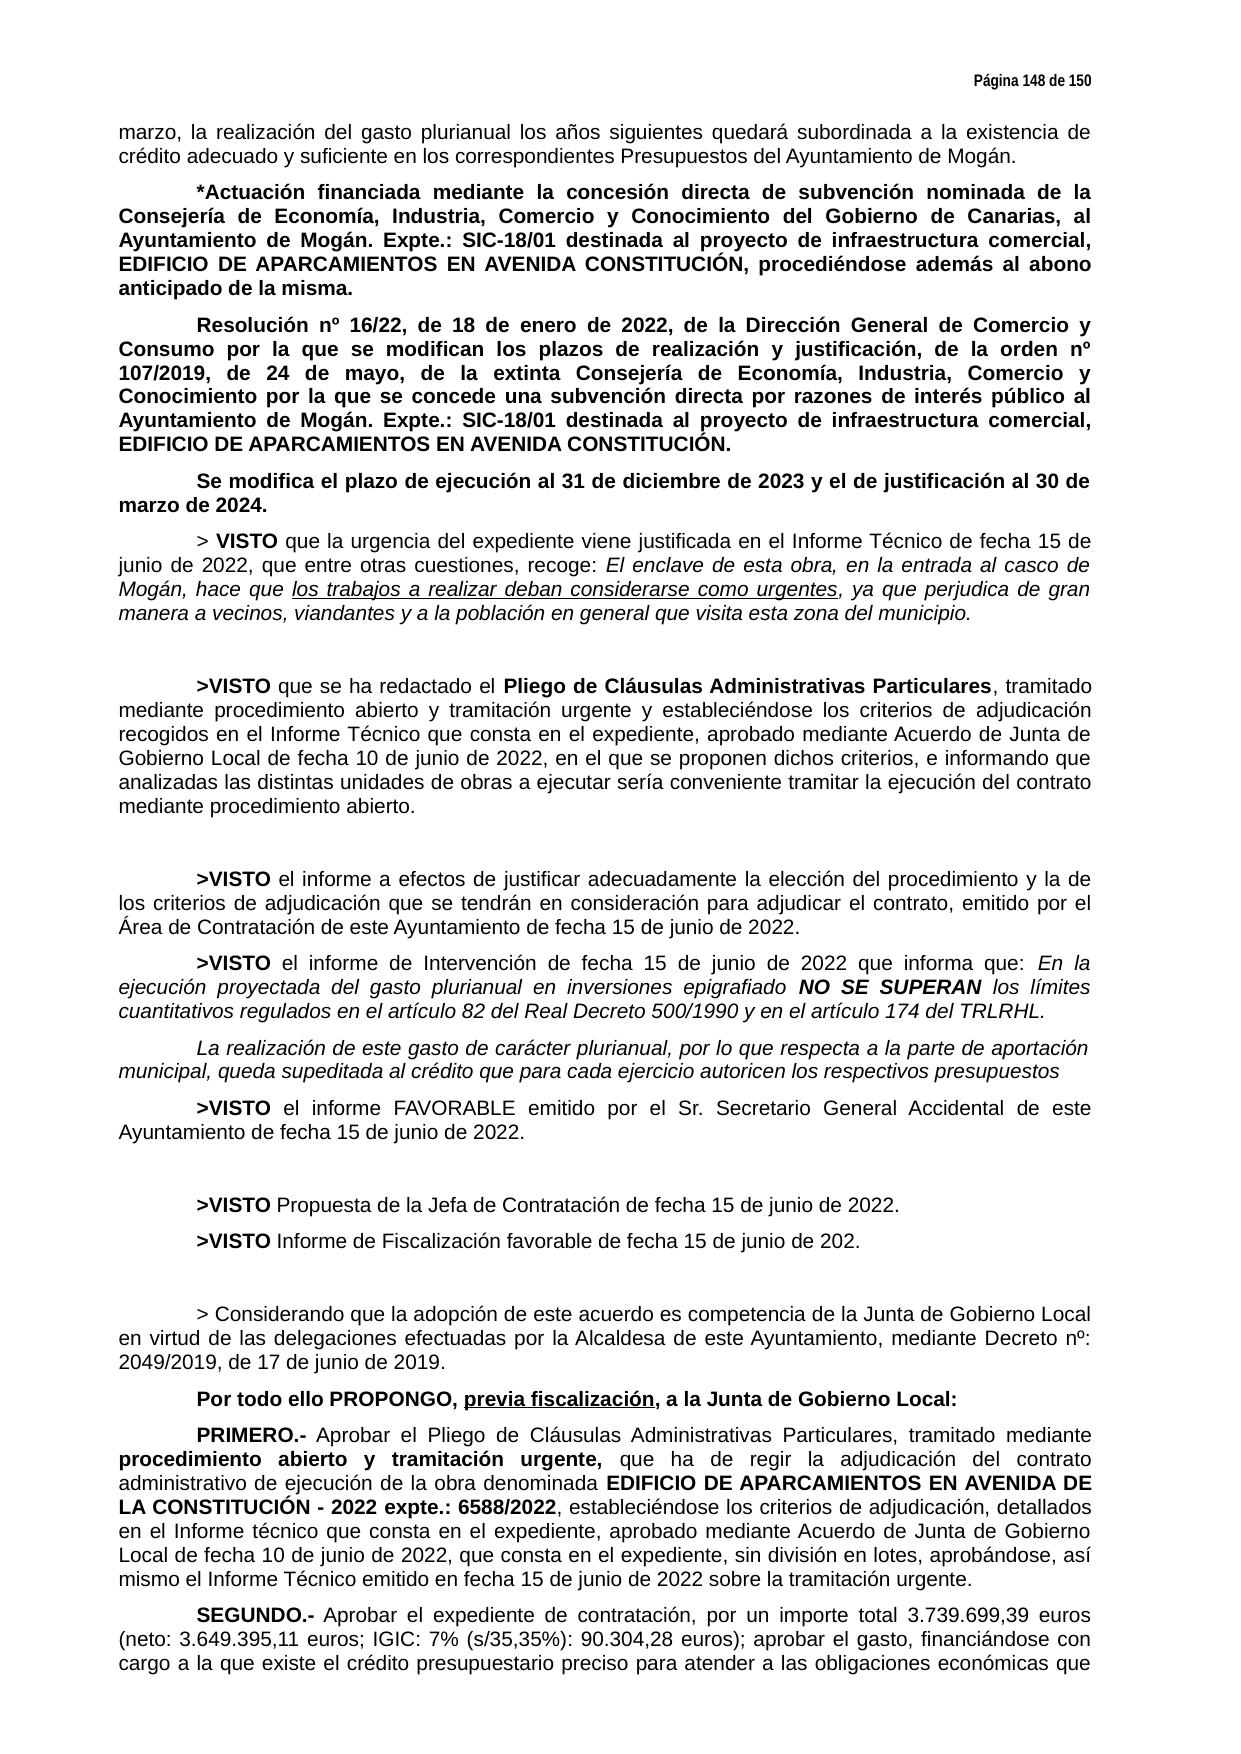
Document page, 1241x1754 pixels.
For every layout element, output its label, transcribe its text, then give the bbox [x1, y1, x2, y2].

text >VISTO que se ha redactado el Pliego de Cláusulas Administrativas Particulares, tramitado mediante procedimiento abierto y tramitación urgente y estableciéndose los criterios de adjudicación recogidos en el Informe Técnico que consta en el expediente, aprobado mediante Acuerdo de Junta de Gobierno Local de fecha 10 de junio de 2022, en el que se proponen dichos criterios, e informando que analizadas las distintas unidades de obras a ejecutar sería conveniente tramitar la ejecución del contrato mediante procedimiento abierto. [118, 674, 1092, 818]
text Resolución nº 16/22, de 18 de enero de 2022, de la Dirección General de Comercio y Consumo por la que se modifican los plazos de realización y justificación, de la orden nº 107/2019, de 24 de mayo, de la extinta Consejería de Economía, Industria, Comercio y Conocimiento por la que se concede una subvención directa por razones de interés público al Ayuntamiento de Mogán. Expte.: SIC-18/01 destinada al proyecto de infraestructura comercial, EDIFICIO DE APARCAMIENTOS EN AVENIDA CONSTITUCIÓN. [118, 312, 1092, 456]
text >VISTO el informe de Intervención de fecha 15 de junio de 2022 que informa que: En la ejecución proyectada del gasto plurianual en inversiones epigrafiado NO SE SUPERAN los límites cuantitativos regulados en el artículo 82 del Real Decreto 500/1990 y en el artículo 174 del TRLRHL. [118, 951, 1092, 1023]
text >VISTO Propuesta de la Jefa de Contratación de fecha 15 de junio de 2022. [118, 1193, 1092, 1217]
text *Actuación financiada mediante la concesión directa de subvención nominada de la Consejería de Economía, Industria, Comercio y Conocimiento del Gobierno de Canarias, al Ayuntamiento de Mogán. Expte.: SIC-18/01 destinada al proyecto de infraestructura comercial, EDIFICIO DE APARCAMIENTOS EN AVENIDA CONSTITUCIÓN, procediéndose además al abono anticipado de la misma. [118, 180, 1092, 300]
text PRIMERO.- Aprobar el Pliego de Cláusulas Administrativas Particulares, tramitado mediante procedimiento abierto y tramitación urgente, que ha de regir la adjudicación del contrato administrativo de ejecución de la obra denominada EDIFICIO DE APARCAMIENTOS EN AVENIDA DE LA CONSTITUCIÓN - 2022 expte.: 6588/2022, estableciéndose los criterios de adjudicación, detallados en el Informe técnico que consta en el expediente, aprobado mediante Acuerdo de Junta de Gobierno Local de fecha 10 de junio de 2022, que consta en el expediente, sin división en lotes, aprobándose, así mismo el Informe Técnico emitido en fecha 15 de junio de 2022 sobre la tramitación urgente. [118, 1423, 1092, 1591]
text > Considerando que la adopción de este acuerdo es competencia de la Junta de Gobierno Local en virtud de las delegaciones efectuadas por la Alcaldesa de este Ayuntamiento, mediante Decreto nº: 2049/2019, de 17 de junio de 2019. [118, 1302, 1092, 1374]
text > VISTO que la urgencia del expediente viene justificada en el Informe Técnico de fecha 15 de junio de 2022, que entre otras cuestiones, recoge: El enclave de esta obra, en la entrada al casco de Mogán, hace que los trabajos a realizar deban considerarse como urgentes, ya que perjudica de gran manera a vecinos, viandantes y a la población en general que visita esta zona del municipio. [118, 529, 1092, 625]
text Se modifica el plazo de ejecución al 31 de diciembre de 2023 y el de justificación al 30 de marzo de 2024. [118, 469, 1092, 517]
text >VISTO Informe de Fiscalización favorable de fecha 15 de junio de 202. [118, 1229, 1092, 1253]
text SEGUNDO.- Aprobar el expediente de contratación, por un importe total 3.739.699,39 euros (neto: 3.649.395,11 euros; IGIC: 7% (s/35,35%): 90.304,28 euros); aprobar el gasto, financiándose con cargo a la que existe el crédito presupuestario preciso para atender a las obligaciones económicas que [118, 1603, 1092, 1675]
text >VISTO el informe a efectos de justificar adecuadamente la elección del procedimiento y la de los criterios de adjudicación que se tendrán en consideración para adjudicar el contrato, emitido por el Área de Contratación de este Ayuntamiento de fecha 15 de junio de 2022. [118, 867, 1092, 938]
text Por todo ello PROPONGO, previa fiscalización, a la Junta de Gobierno Local: [118, 1386, 1092, 1410]
text >VISTO el informe FAVORABLE emitido por el Sr. Secretario General Accidental de este Ayuntamiento de fecha 15 de junio de 2022. [118, 1096, 1092, 1144]
text marzo, la realización del gasto plurianual los años siguientes quedará subordinada a la existencia de crédito adecuado y suficiente en los correspondientes Presupuestos del Ayuntamiento de Mogán. [118, 120, 1092, 168]
text La realización de este gasto de carácter plurianual, por lo que respecta a la parte de aportación municipal, queda supeditada al crédito que para cada ejercicio autoricen los respectivos presupuestos [118, 1035, 1092, 1083]
